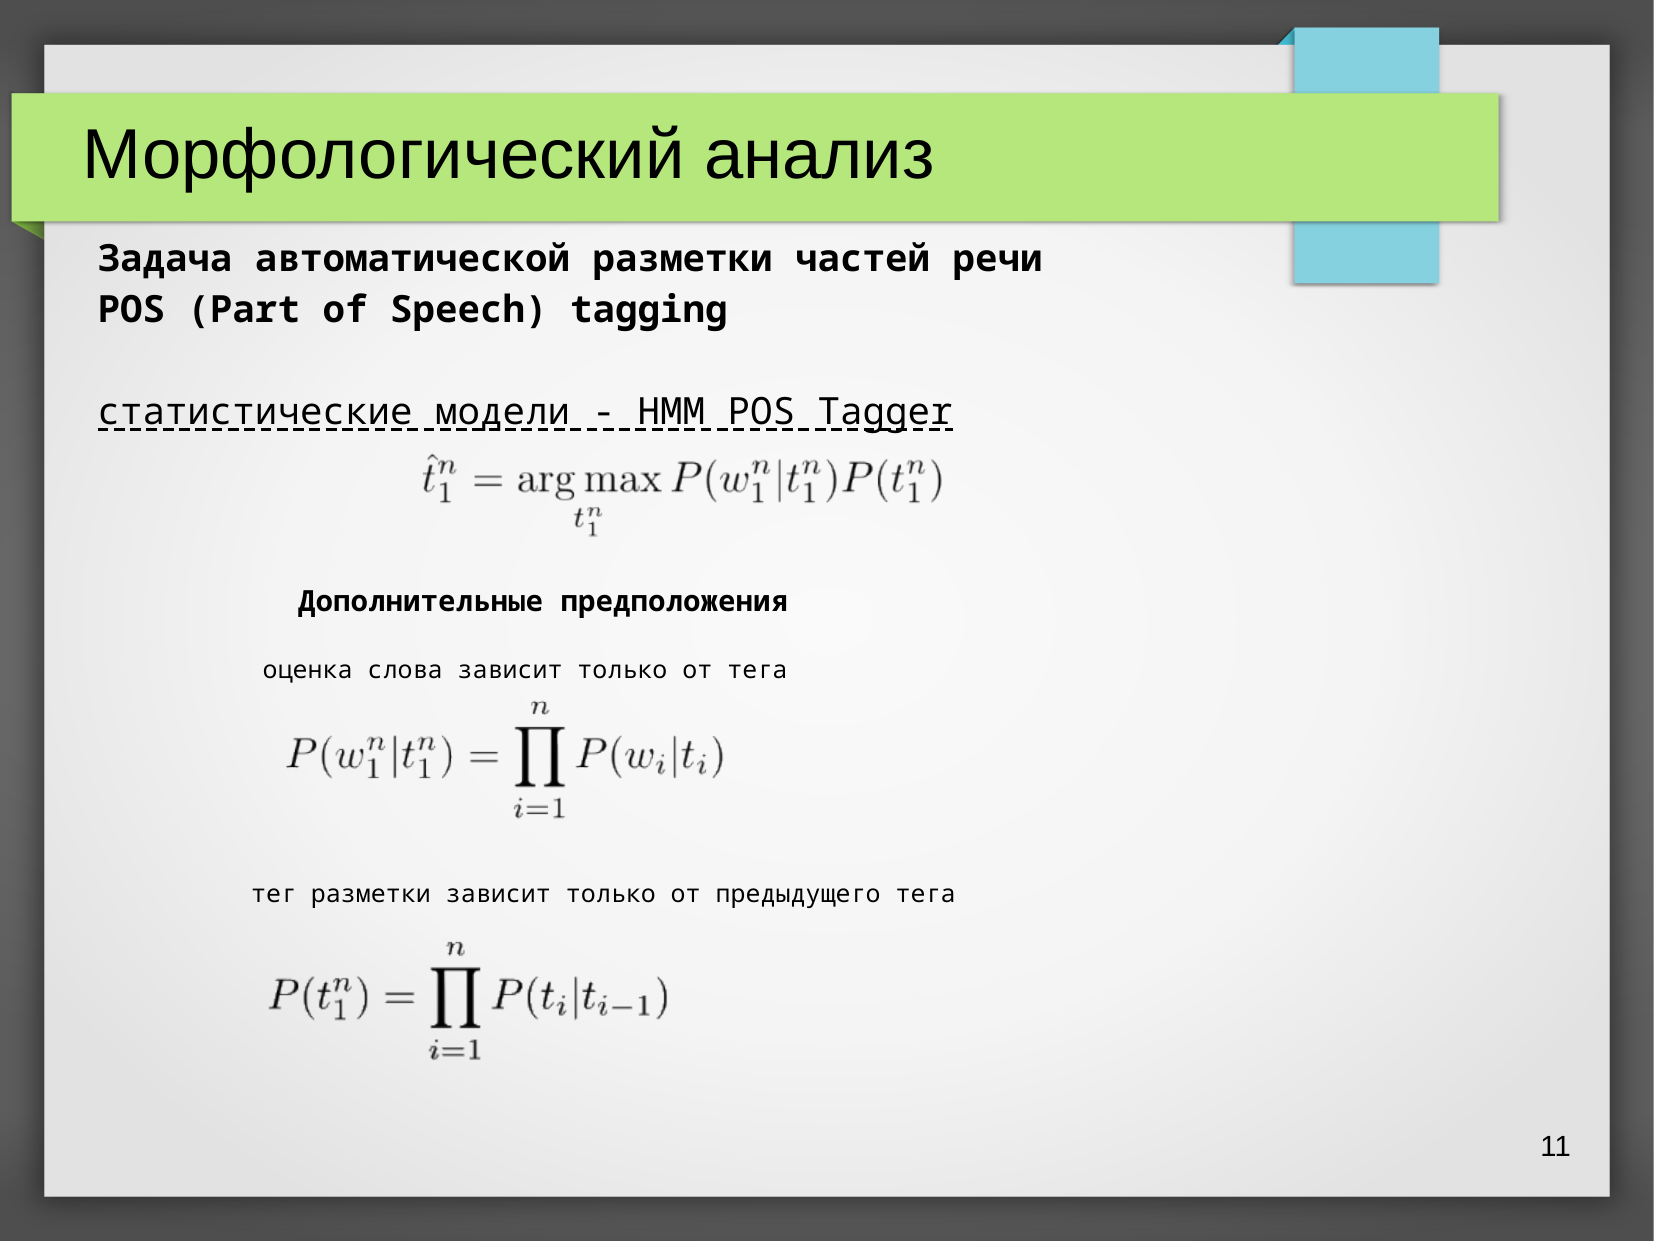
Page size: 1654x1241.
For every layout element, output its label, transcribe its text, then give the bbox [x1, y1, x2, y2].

picture [0, 0, 1654, 1241]
title Морфологический анализ [82, 114, 993, 194]
text_box оценка слова зависит только от тега [248, 643, 839, 692]
text_box Задача автоматической разметки частей речи POS (Part of Speech) tagging статистические модели - HMM POS Tagger [82, 224, 1205, 426]
text_box тег разметки зависит только от предыдущего тега [236, 868, 993, 919]
text_box Дополнительные предположения [283, 573, 815, 643]
